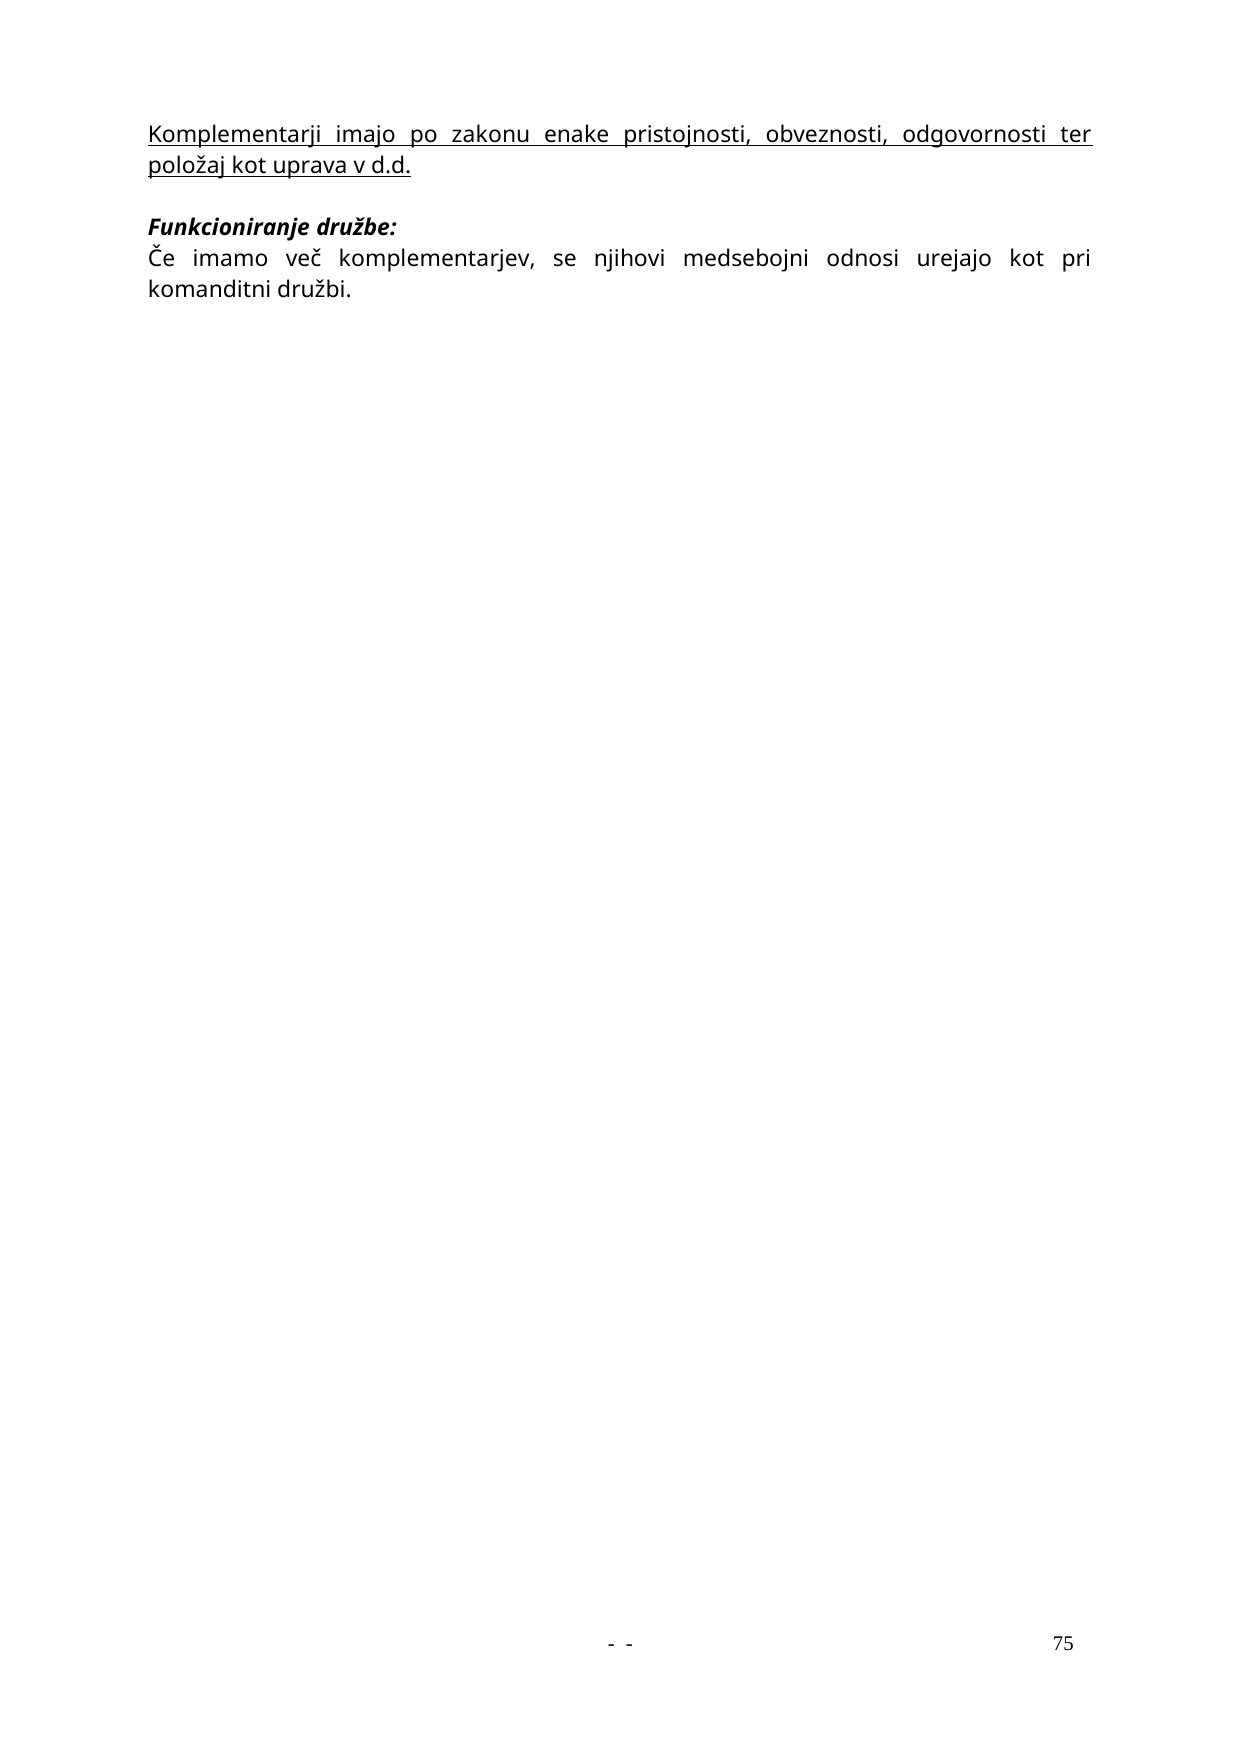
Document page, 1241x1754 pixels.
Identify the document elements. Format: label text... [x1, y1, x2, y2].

text položaj kot uprava v d.d. [148, 146, 1092, 180]
text Če imamo več komplementarjev, se njihovi medsebojni odnosi urejajo kot pri komanditni družbi. [148, 242, 1092, 304]
text Komplementarji imajo po zakonu enake pristojnosti, obveznosti, odgovornosti ter [148, 118, 1092, 145]
text Funkcioniranje družbe: [148, 211, 1092, 242]
